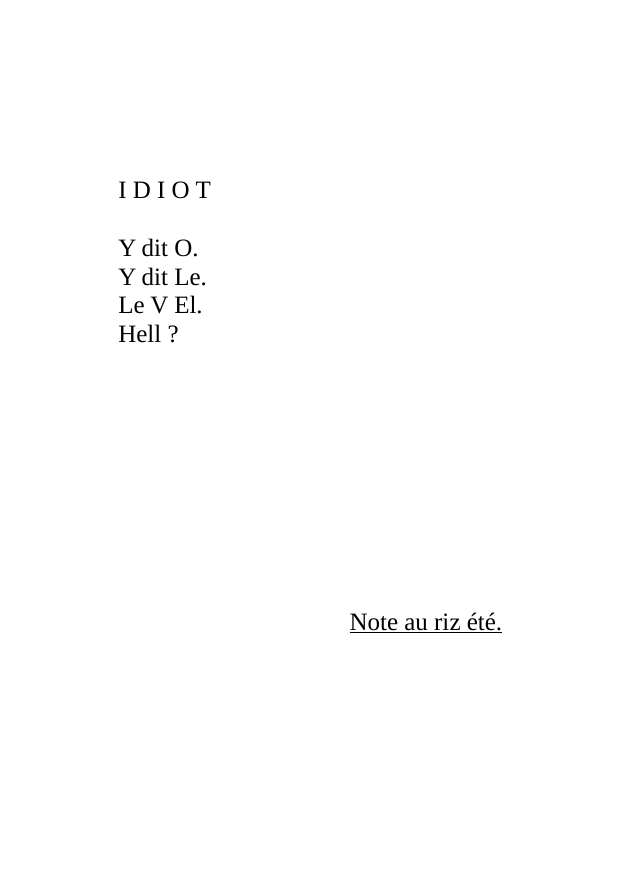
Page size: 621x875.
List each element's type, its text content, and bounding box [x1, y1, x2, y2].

text Le V El. [118, 291, 502, 319]
text Hell ? [118, 319, 502, 348]
text Y dit O. [118, 233, 502, 262]
text I D I O T [118, 176, 502, 204]
text Y dit Le. [118, 262, 502, 291]
text Note au riz été. [118, 607, 502, 636]
